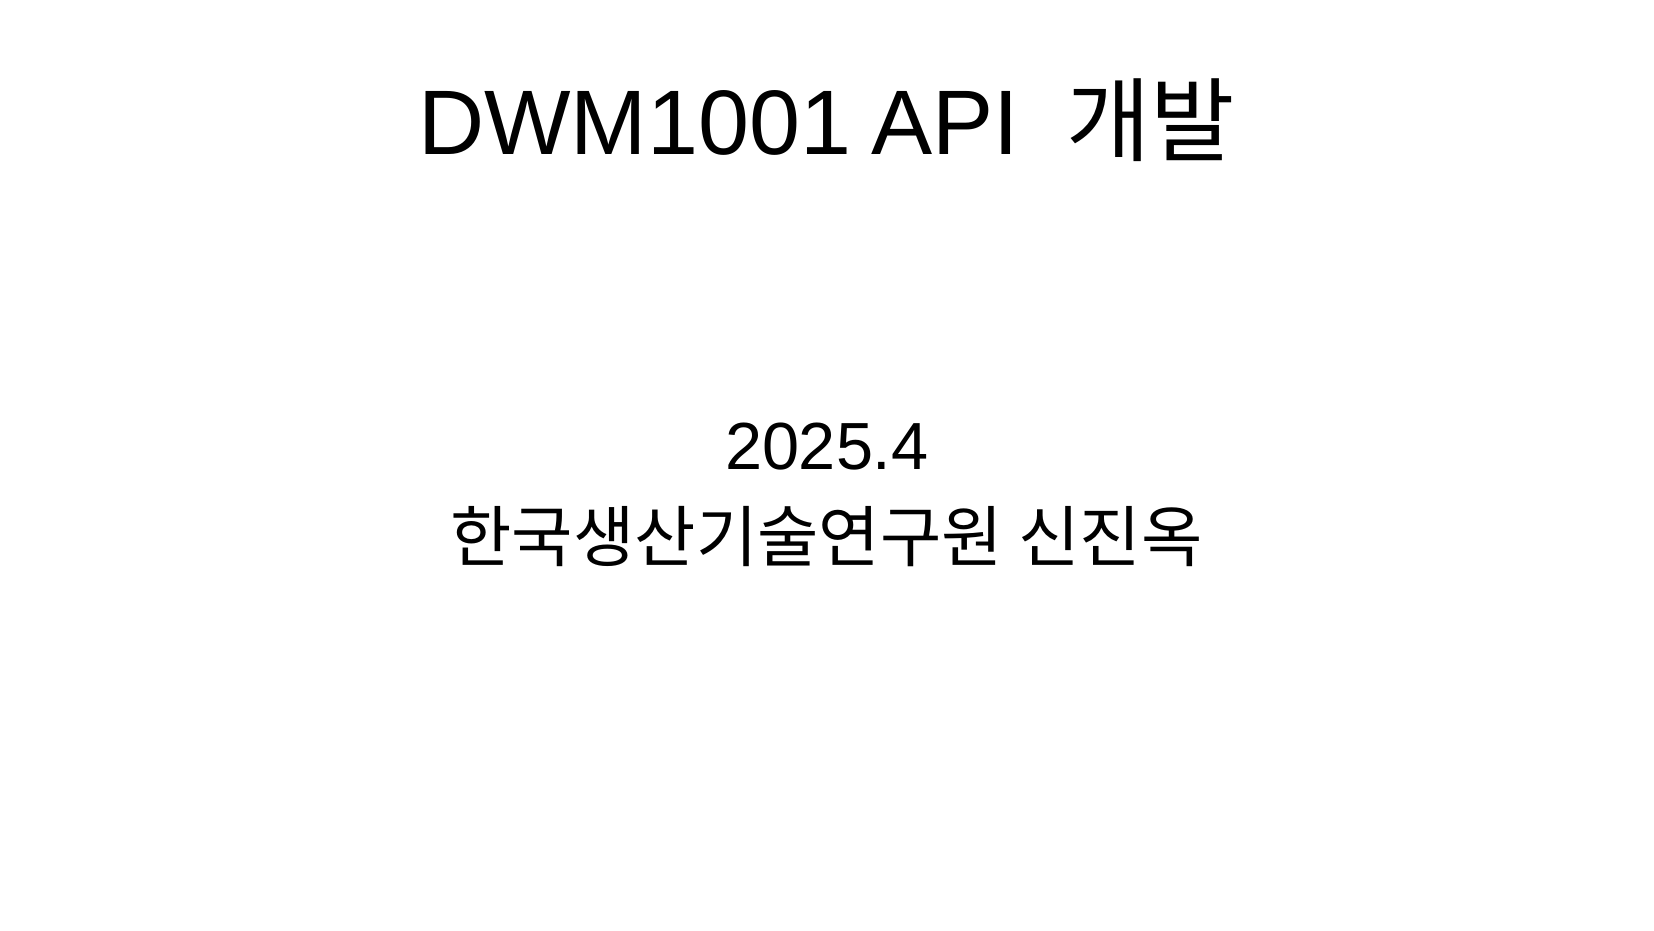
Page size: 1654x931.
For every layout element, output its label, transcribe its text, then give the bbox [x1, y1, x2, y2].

title DWM1001 API 개발 [82, 37, 1571, 193]
subtitle 2025.4 한국생산기술연구원 신진옥 [82, 225, 1571, 765]
